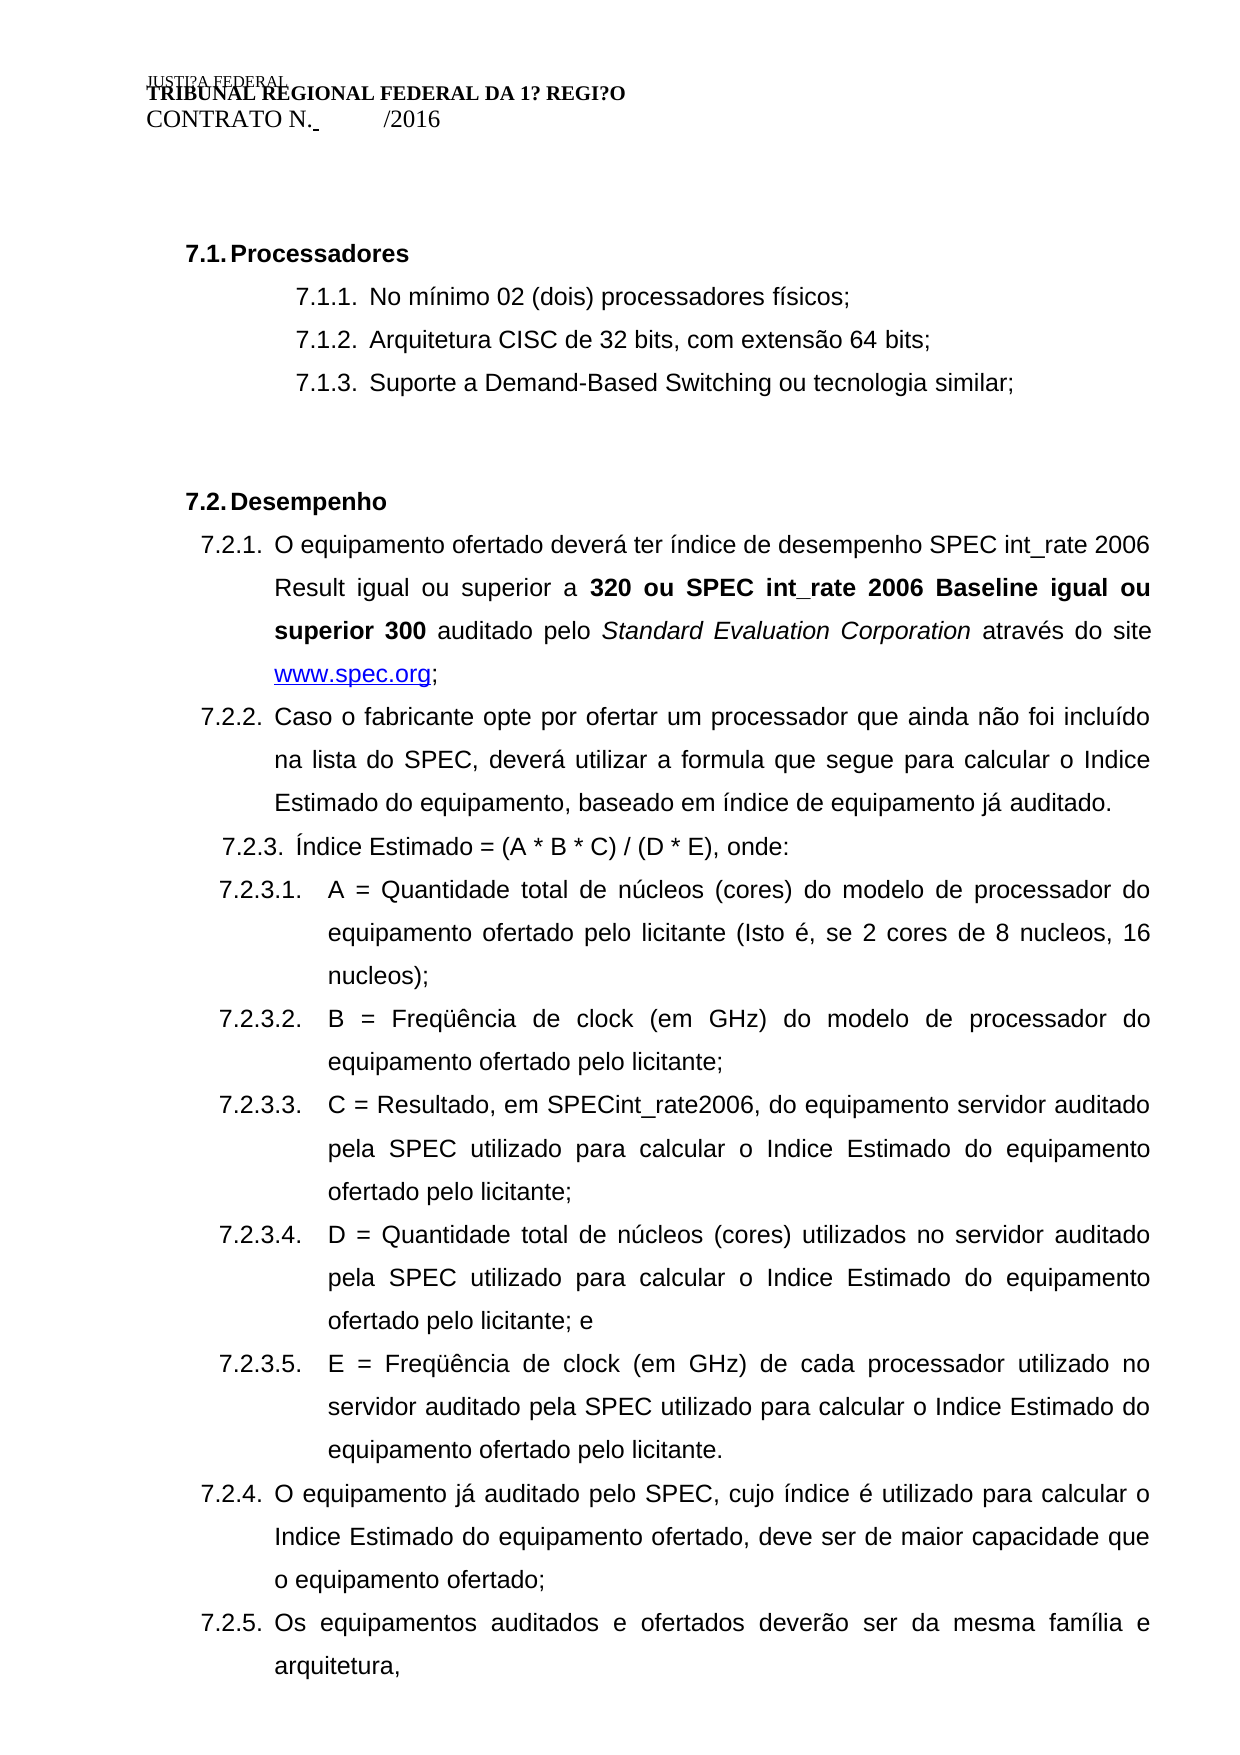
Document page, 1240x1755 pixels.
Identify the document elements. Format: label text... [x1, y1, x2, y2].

list Os equipamentos auditados e ofertados deverão ser da mesma família e arquitetura, [200, 1608, 1152, 1680]
list O equipamento ofertado deverá ter índice de desempenho SPEC int_rate 2006 Result igual ou superior a 320 ou SPEC int_rate 2006 Baseline igual ou superior 300 auditado pelo Standard Evaluation Corporation através do site www.spec.org; [200, 530, 1152, 688]
list Processadores [185, 239, 1196, 267]
list Suporte a Demand-Based Switching ou tecnologia similar; [295, 368, 1196, 397]
list A = Quantidade total de núcleos (cores) do modelo de processador do equipamento ofertado pelo licitante (Isto é, se 2 cores de 8 nucleos, 16 nucleos); [219, 875, 1152, 990]
list B = Freqüência de clock (em GHz) do modelo de processador do equipamento ofertado pelo licitante; [219, 1004, 1152, 1076]
list Caso o fabricante opte por ofertar um processador que ainda não foi incluído na lista do SPEC, deverá utilizar a formula que segue para calcular o Indice Estimado do equipamento, baseado em índice de equipamento já auditado. [200, 702, 1152, 817]
subtitle Desempenho [185, 487, 1196, 515]
list Índice Estimado = (A * B * C) / (D * E), onde: [222, 832, 1196, 861]
list D = Quantidade total de núcleos (cores) utilizados no servidor auditado pela SPEC utilizado para calcular o Indice Estimado do equipamento ofertado pelo licitante; e [219, 1220, 1152, 1335]
list O equipamento já auditado pelo SPEC, cujo índice é utilizado para calcular o Indice Estimado do equipamento ofertado, deve ser de maior capacidade que o equipamento ofertado; [200, 1479, 1152, 1594]
list No mínimo 02 (dois) processadores físicos; [295, 282, 1196, 311]
list Arquitetura CISC de 32 bits, com extensão 64 bits; [295, 325, 1196, 354]
list E = Freqüência de clock (em GHz) de cada processador utilizado no servidor auditado pela SPEC utilizado para calcular o Indice Estimado do equipamento ofertado pelo licitante. [219, 1349, 1152, 1464]
list C = Resultado, em SPECint_rate2006, do equipamento servidor auditado pela SPEC utilizado para calcular o Indice Estimado do equipamento ofertado pelo licitante; [219, 1091, 1152, 1206]
